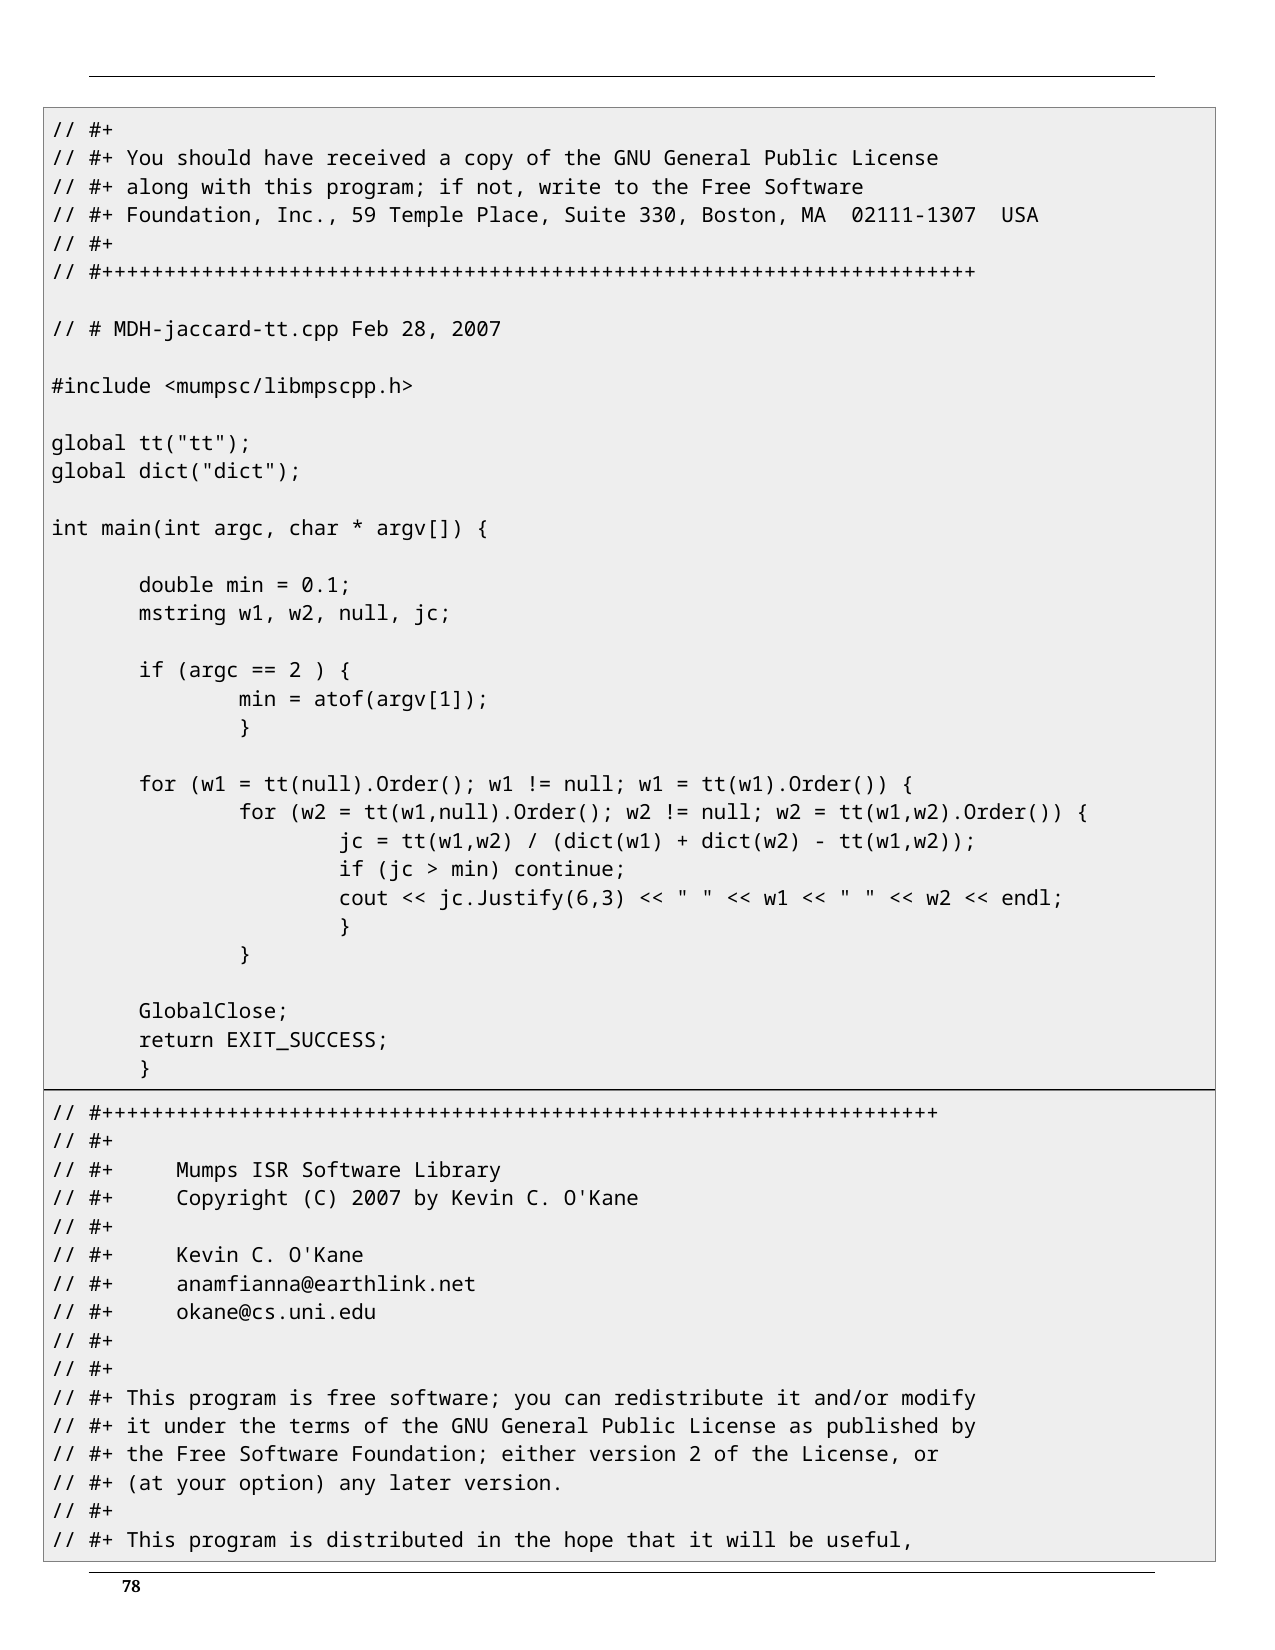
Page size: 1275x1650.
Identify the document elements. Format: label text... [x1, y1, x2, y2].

table_header // #+++++++++++++++++++++++++++++++++++++++++++++++++++++++++++++++++++ // #+ // #+ Mumps ISR Software Library // #+ Copyright (C) 2007 by Kevin C. O'Kane // #+ // #+ Kevin C. O'Kane // #+ anamfianna@earthlink.net // #+ okane@cs.uni.edu // #+ // #+ // #+ This program is free software; you can redistribute it and/or modify // #+ it under the terms of the GNU General Public License as published by // #+ the Free Software Foundation; either version 2 of the License, or // #+ (at your option) any later version. // #+ // #+ This program is distributed in the hope that it will be useful, [44, 1091, 1215, 1561]
table_header // #+ // #+ You should have received a copy of the GNU General Public License // #+ along with this program; if not, write to the Free Software // #+ Foundation, Inc., 59 Temple Place, Suite 330, Boston, MA 02111-1307 USA // #+ // #++++++++++++++++++++++++++++++++++++++++++++++++++++++++++++++++++++++ // # MDH-jaccard-tt.cpp Feb 28, 2007 #include <mumpsc/libmpscpp.h> global tt("tt"); global dict("dict"); int main(int argc, char * argv[]) { double min = 0.1; mstring w1, w2, null, jc; if (argc == 2 ) { min = atof(argv[1]); } for (w1 = tt(null).Order(); w1 != null; w1 = tt(w1).Order()) { for (w2 = tt(w1,null).Order(); w2 != null; w2 = tt(w1,w2).Order()) { jc = tt(w1,w2) / (dict(w1) + dict(w2) - tt(w1,w2)); if (jc > min) continue; cout << jc.Justify(6,3) << " " << w1 << " " << w2 << endl; } } GlobalClose; return EXIT_SUCCESS; } [44, 108, 1215, 1089]
